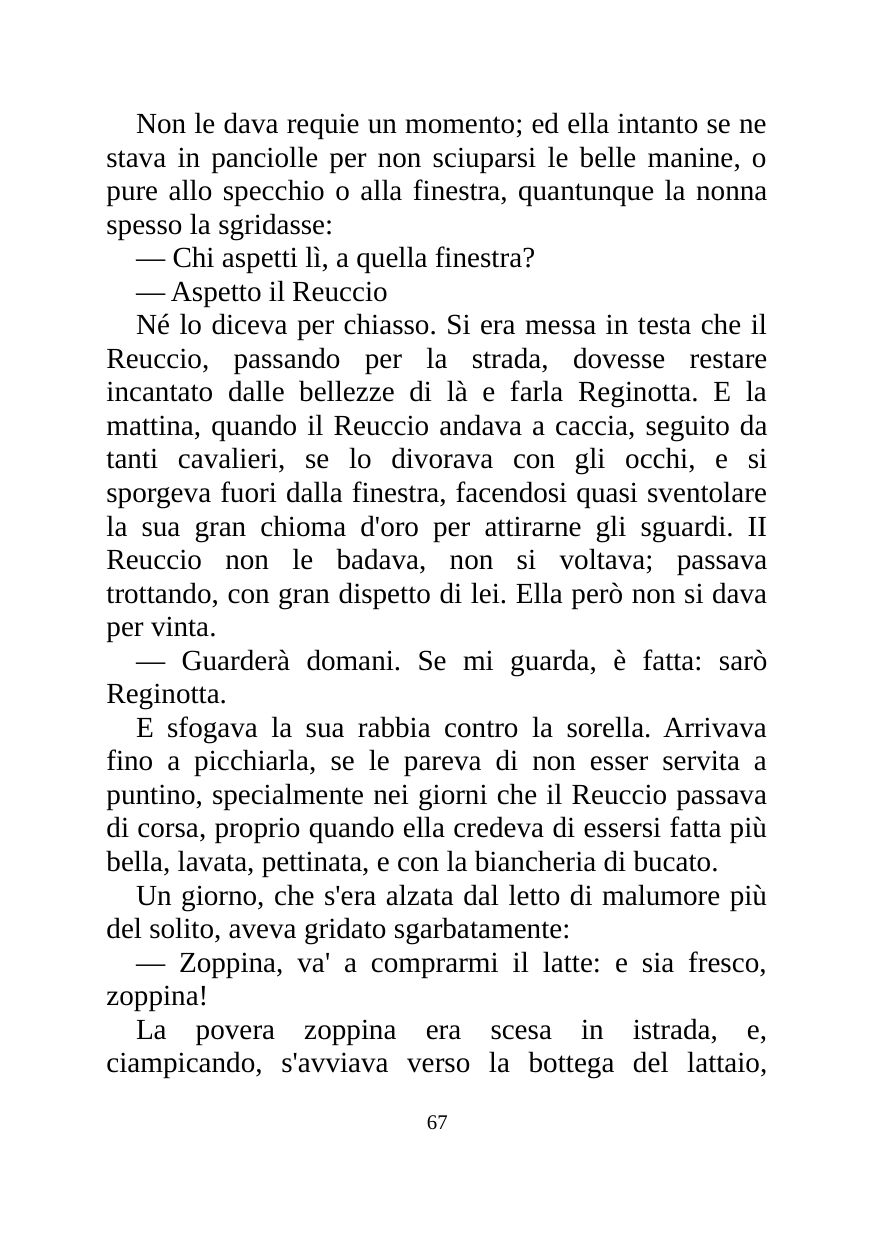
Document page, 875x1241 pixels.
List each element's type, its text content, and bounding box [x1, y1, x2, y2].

text Non le dava requie un momento; ed ella intanto se ne stava in panciolle per non sciuparsi le belle manine, o pure allo specchio o alla finestra, quantunque la nonna spesso la sgridasse: [106, 106, 768, 240]
text — Aspetto il Reuccio [106, 274, 768, 307]
text E sfogava la sua rabbia contro la sorella. Arrivava fino a picchiarla, se le pareva di non esser servita a puntino, specialmente nei giorni che il Reuccio passava di corsa, proprio quando ella credeva di essersi fatta più bella, lavata, pettinata, e con la biancheria di bucato. [106, 710, 768, 878]
text La povera zoppina era scesa in istrada, e, ciampicando, s'avviava verso la bottega del lattaio, [106, 1012, 768, 1079]
text — Zoppina, va' a comprarmi il latte: e sia fresco, zoppina! [106, 945, 768, 1012]
text Né lo diceva per chiasso. Si era messa in testa che il Reuccio, passando per la strada, dovesse restare incantato dalle bellezze di là e farla Reginotta. E la mattina, quando il Reuccio andava a caccia, seguito da tanti cavalieri, se lo divorava con gli occhi, e si sporgeva fuori dalla finestra, facendosi quasi sventolare la sua gran chioma d'oro per attirarne gli sguardi. II Reuccio non le badava, non si voltava; passava trottando, con gran dispetto di lei. Ella però non si dava per vinta. [106, 307, 768, 643]
text — Chi aspetti lì, a quella finestra? [106, 240, 768, 274]
text Un giorno, che s'era alzata dal letto di malumore più del solito, aveva gridato sgarbatamente: [106, 878, 768, 945]
text — Guarderà domani. Se mi guarda, è fatta: sarò Reginotta. [106, 643, 768, 710]
